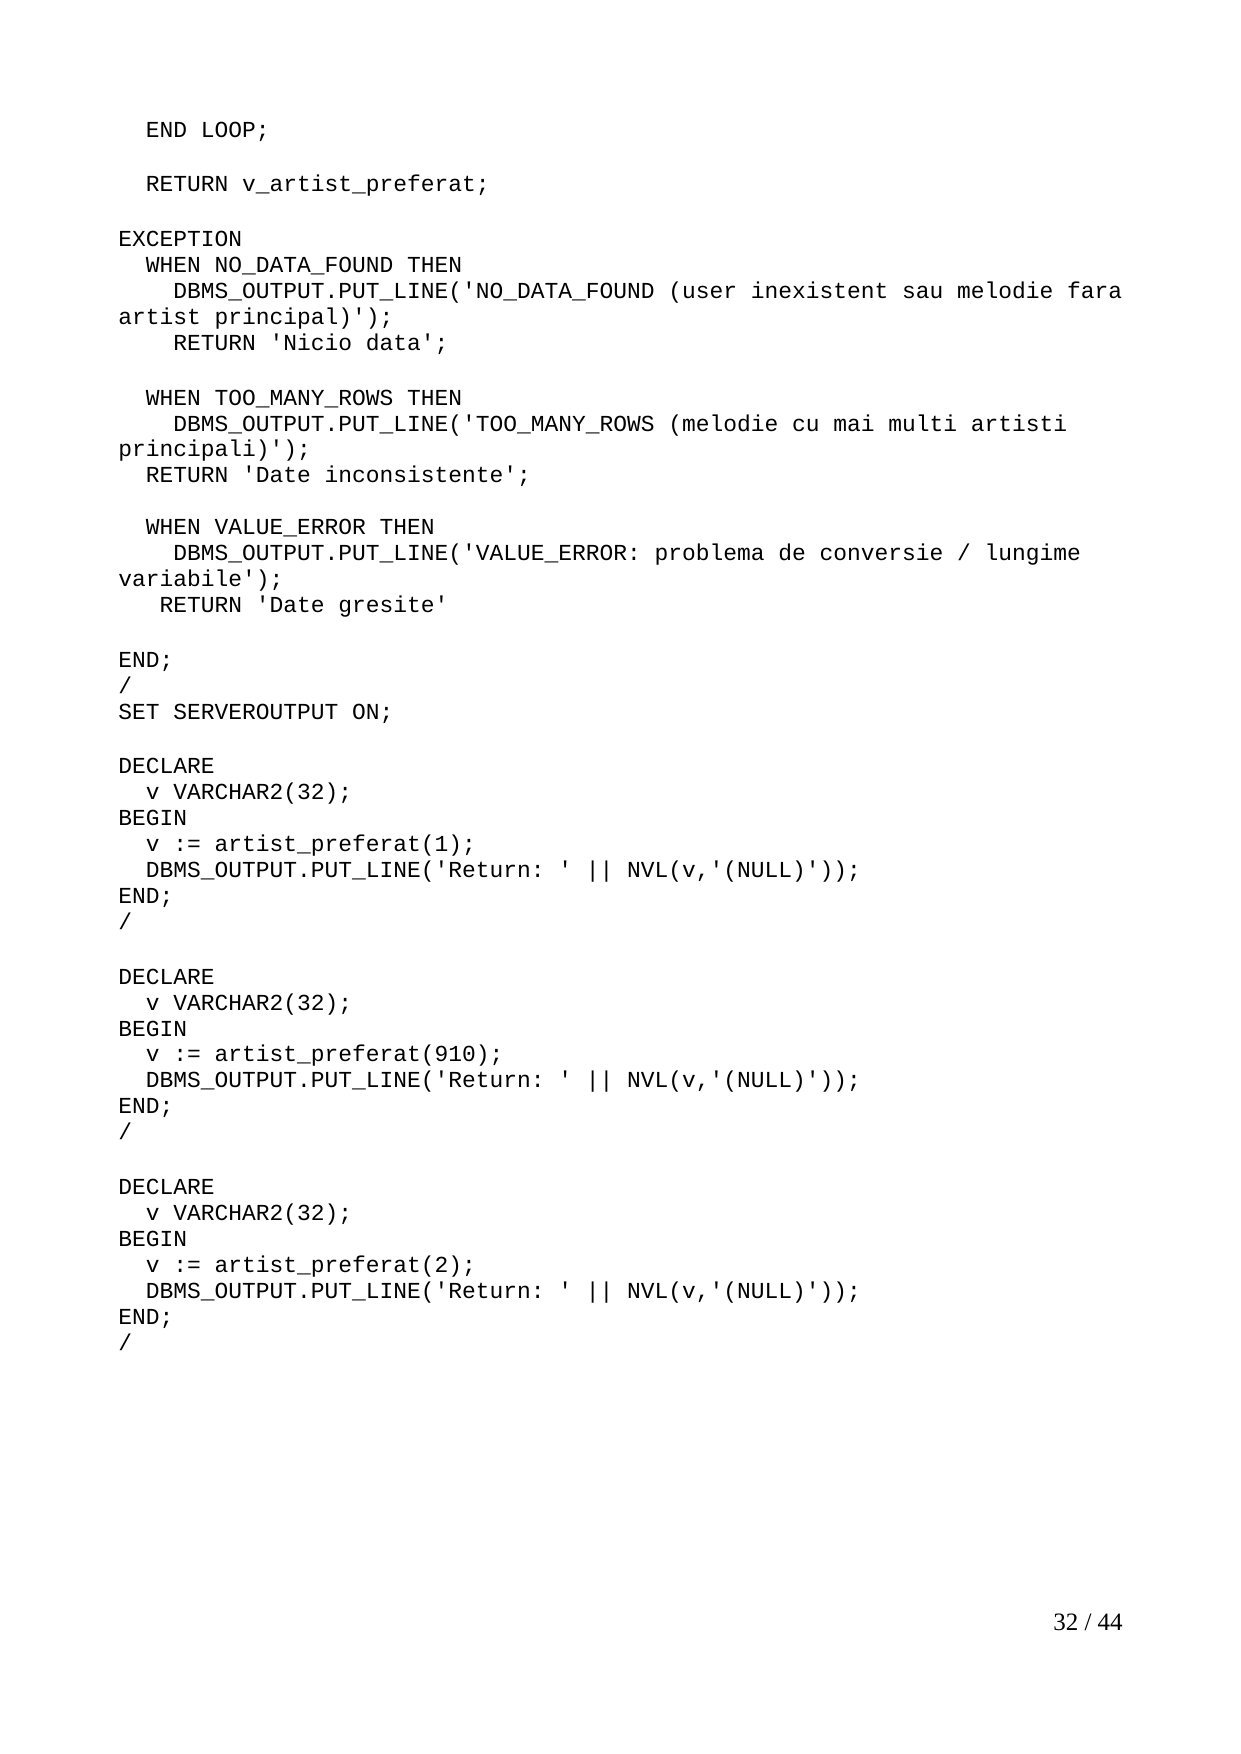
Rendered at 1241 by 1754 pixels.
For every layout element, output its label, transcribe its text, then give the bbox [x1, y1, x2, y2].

text END; [118, 648, 1122, 674]
text DBMS_OUTPUT.PUT_LINE('NO_DATA_FOUND (user inexistent sau melodie fara artist principal)'); [118, 279, 1122, 331]
text WHEN VALUE_ERROR THEN [118, 516, 1122, 542]
text DBMS_OUTPUT.PUT_LINE('TOO_MANY_ROWS (melodie cu mai multi artisti principali)'); [118, 412, 1122, 464]
text DECLARE [118, 1175, 1122, 1201]
text RETURN 'Date inconsistente'; [118, 464, 1122, 490]
text SET SERVEROUTPUT ON; [118, 700, 1122, 726]
text v := artist_preferat(910); [118, 1043, 1122, 1069]
text v VARCHAR2(32); [118, 1201, 1122, 1227]
text DBMS_OUTPUT.PUT_LINE('VALUE_ERROR: problema de conversie / lungime variabile'); [118, 542, 1122, 593]
text v := artist_preferat(2); [118, 1253, 1122, 1279]
text WHEN NO_DATA_FOUND THEN [118, 253, 1122, 279]
text BEGIN [118, 1017, 1122, 1043]
text / [118, 910, 1122, 936]
text DBMS_OUTPUT.PUT_LINE('Return: ' || NVL(v,'(NULL)')); [118, 1069, 1122, 1095]
text DBMS_OUTPUT.PUT_LINE('Return: ' || NVL(v,'(NULL)')); [118, 858, 1122, 884]
text RETURN 'Nicio data'; [118, 331, 1122, 357]
text / [118, 1121, 1122, 1147]
text EXCEPTION [118, 227, 1122, 253]
text / [118, 674, 1122, 700]
text END; [118, 1095, 1122, 1121]
text END; [118, 884, 1122, 910]
text BEGIN [118, 1227, 1122, 1253]
text v VARCHAR2(32); [118, 991, 1122, 1017]
text DECLARE [118, 965, 1122, 991]
text DECLARE [118, 755, 1122, 781]
text END; [118, 1305, 1122, 1331]
text BEGIN [118, 807, 1122, 832]
text DBMS_OUTPUT.PUT_LINE('Return: ' || NVL(v,'(NULL)')); [118, 1279, 1122, 1305]
text RETURN v_artist_preferat; [118, 173, 1122, 199]
text v := artist_preferat(1); [118, 832, 1122, 858]
text v VARCHAR2(32); [118, 781, 1122, 807]
text / [118, 1331, 1122, 1357]
text END LOOP; [118, 118, 1122, 144]
text RETURN 'Date gresite' [118, 593, 1122, 619]
text WHEN TOO_MANY_ROWS THEN [118, 386, 1122, 412]
